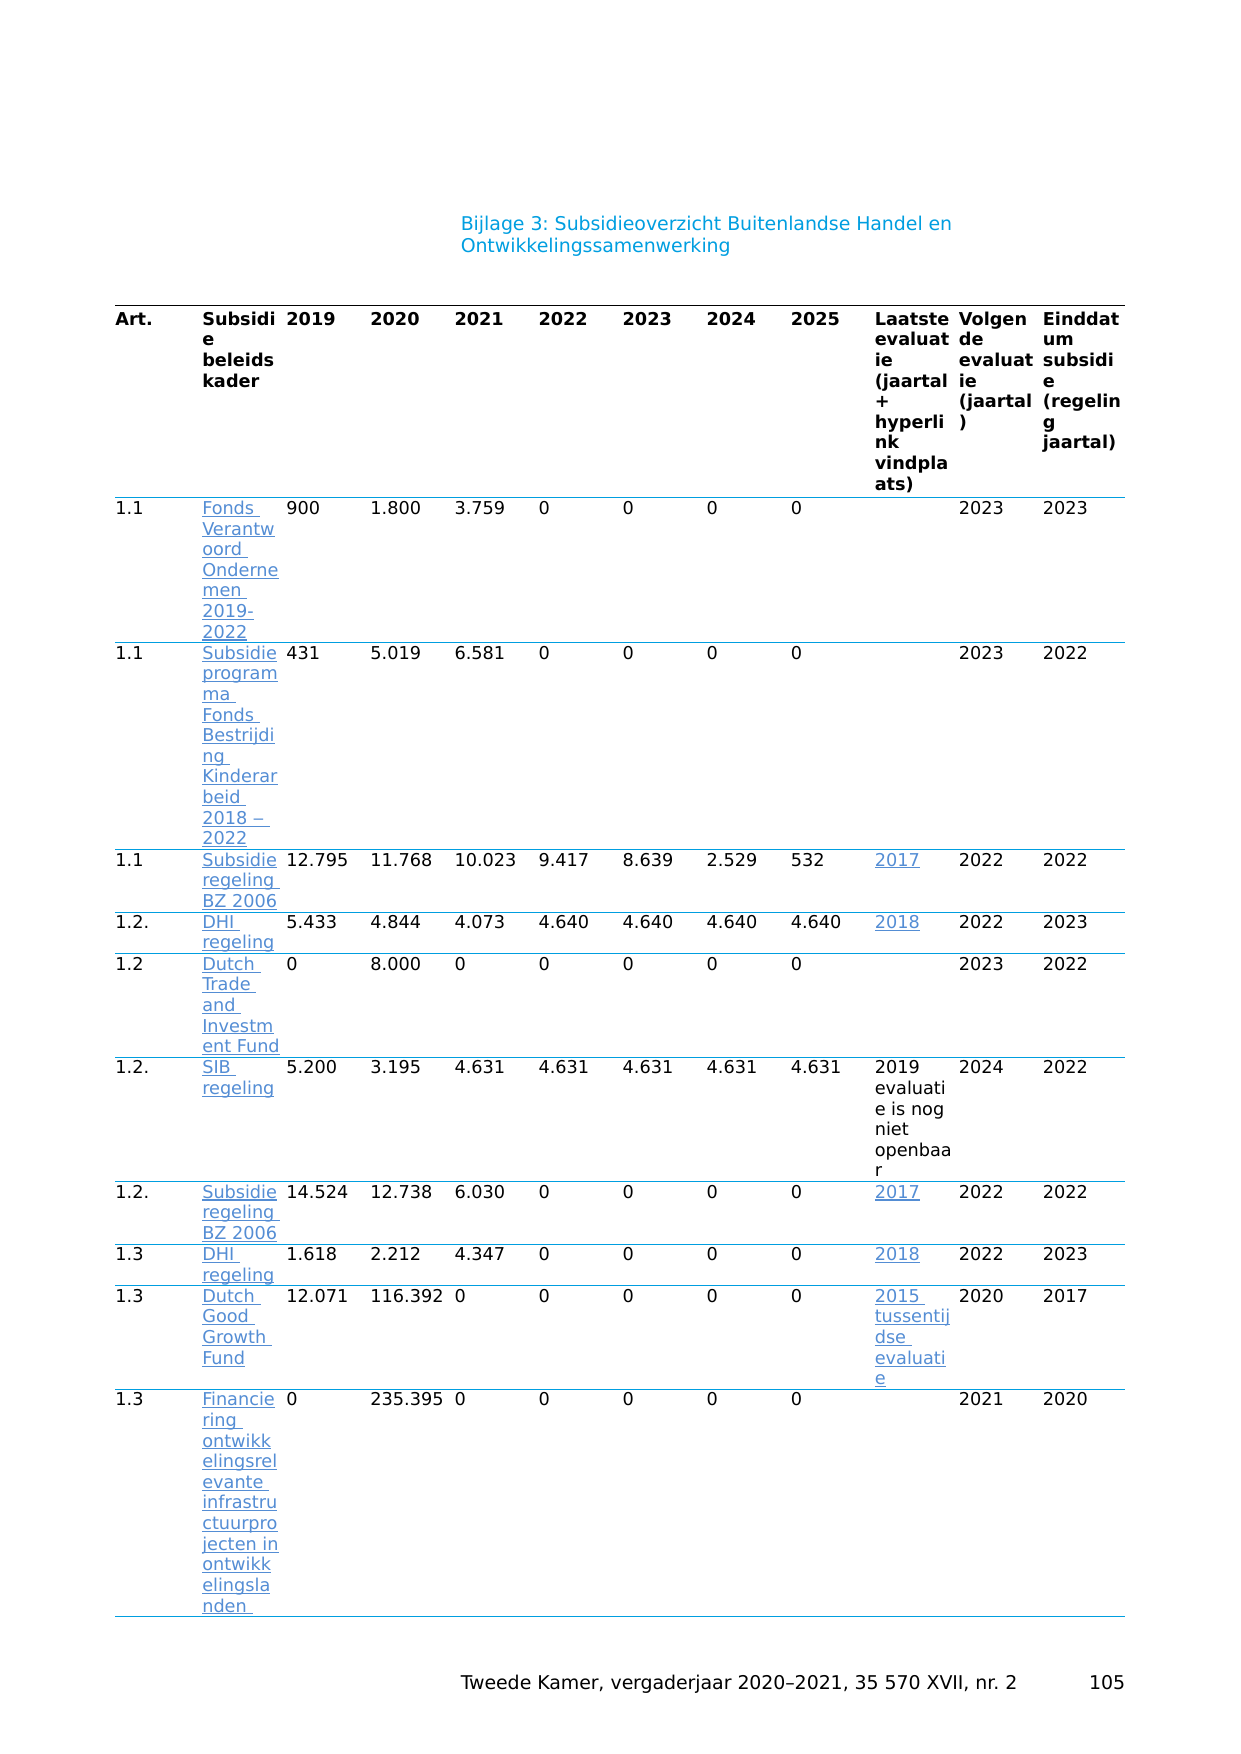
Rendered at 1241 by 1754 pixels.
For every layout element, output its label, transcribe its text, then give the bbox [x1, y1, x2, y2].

table_cell 0 [788, 498, 872, 642]
table_cell Dutch Trade and Investment Fund [199, 954, 283, 1057]
table_cell 4.631 [704, 1058, 788, 1181]
table_cell Dutch Good Growth Fund [199, 1286, 283, 1389]
table_cell [872, 1390, 956, 1616]
table_cell 0 [704, 643, 788, 849]
table_cell 4.631 [788, 1058, 872, 1181]
table_cell 1.3 [115, 1286, 199, 1389]
table_cell 0 [451, 954, 535, 1057]
table_cell [872, 643, 956, 849]
table_cell 2022 [1040, 850, 1125, 911]
table_cell 0 [283, 1390, 367, 1616]
table_cell 2015 tussentijdse evaluatie [872, 1286, 956, 1389]
table_cell 2017 [1040, 1286, 1125, 1389]
table_cell 2023 [1040, 913, 1125, 953]
table_cell Fonds Verantwoord Ondernemen 2019-2022 [199, 498, 283, 642]
table_cell Art. [115, 306, 199, 497]
table_cell 1.2. [115, 913, 199, 953]
table_cell 8.000 [367, 954, 451, 1057]
table_cell 0 [788, 1182, 872, 1243]
table_cell 1.3 [115, 1390, 199, 1616]
table_cell 1.2. [115, 1058, 199, 1181]
table_cell 4.640 [620, 913, 703, 953]
table_cell 0 [620, 1182, 703, 1243]
table_cell 0 [704, 1245, 788, 1285]
table_cell 4.844 [367, 913, 451, 953]
table_cell Subsidieprogramma Fonds Bestrijding Kinderarbeid 2018 ‒ 2022 [199, 643, 283, 849]
table_cell Subsidieregeling BZ 2006 [199, 1182, 283, 1243]
table_cell 0 [620, 1390, 703, 1616]
table_cell 0 [535, 498, 619, 642]
table_cell 14.524 [283, 1182, 367, 1243]
table_cell 116.392 [367, 1286, 451, 1389]
table_cell 0 [451, 1390, 535, 1616]
table_cell 2017 [872, 850, 956, 911]
table_cell 11.768 [367, 850, 451, 911]
table_cell 0 [704, 1390, 788, 1616]
table_cell Laatste evaluatie (jaartal + hyperlink vindplaats) [872, 306, 956, 497]
table_cell Volgende evaluatie (jaartal) [956, 306, 1040, 497]
table_cell Subsidie beleidskader [199, 306, 283, 497]
table_cell 2022 [1040, 1058, 1125, 1181]
table_cell 2023 [956, 498, 1040, 642]
table_cell 3.759 [451, 498, 535, 642]
table_cell 1.1 [115, 643, 199, 849]
table_cell 0 [535, 954, 619, 1057]
table_cell 2017 [872, 1182, 956, 1243]
table_cell 4.631 [620, 1058, 703, 1181]
table_cell 1.618 [283, 1245, 367, 1285]
table_cell 12.738 [367, 1182, 451, 1243]
table_cell DHI regeling [199, 913, 283, 953]
table_cell 4.640 [535, 913, 619, 953]
table_cell 0 [704, 1182, 788, 1243]
table_cell Einddatum subsidie (regeling jaartal) [1040, 306, 1125, 497]
table_cell Subsidieregeling BZ 2006 [199, 850, 283, 911]
table_cell 5.200 [283, 1058, 367, 1181]
table_cell 2023 [956, 643, 1040, 849]
table_cell 1.2 [115, 954, 199, 1057]
table_cell 2019 [283, 306, 367, 497]
table_cell 2019 evaluatie is nog niet openbaar [872, 1058, 956, 1181]
table_cell 2025 [788, 306, 872, 497]
table_cell 0 [451, 1286, 535, 1389]
table_cell 0 [620, 954, 703, 1057]
table_cell 2022 [956, 850, 1040, 911]
table_cell 4.631 [451, 1058, 535, 1181]
table_cell 0 [535, 1390, 619, 1616]
table_cell 0 [704, 498, 788, 642]
table_cell 2023 [956, 954, 1040, 1057]
table_cell 1.3 [115, 1245, 199, 1285]
table_cell 6.581 [451, 643, 535, 849]
table_cell 2024 [956, 1058, 1040, 1181]
title Bijlage 3: Subsidieoverzicht Buitenlandse Handel en Ontwikkelingssamenwerking [461, 213, 1125, 257]
table_cell 8.639 [620, 850, 703, 911]
table_cell 2018 [872, 1245, 956, 1285]
table_cell 0 [620, 1245, 703, 1285]
table_cell 2023 [1040, 1245, 1125, 1285]
table_cell 2024 [704, 306, 788, 497]
table_cell 2020 [367, 306, 451, 497]
table_cell 2022 [1040, 643, 1125, 849]
table_cell 1.2. [115, 1182, 199, 1243]
table_cell 12.071 [283, 1286, 367, 1389]
table_cell 0 [283, 954, 367, 1057]
table_cell 1.1 [115, 850, 199, 911]
table_cell 2020 [1040, 1390, 1125, 1616]
table_cell 0 [704, 954, 788, 1057]
table_cell 4.640 [704, 913, 788, 953]
table_cell SIB regeling [199, 1058, 283, 1181]
table_cell 4.073 [451, 913, 535, 953]
table_cell 0 [788, 1286, 872, 1389]
table_cell 3.195 [367, 1058, 451, 1181]
table_cell 1.800 [367, 498, 451, 642]
table_cell 235.395 [367, 1390, 451, 1616]
table_cell 9.417 [535, 850, 619, 911]
table_cell 5.433 [283, 913, 367, 953]
table_cell 532 [788, 850, 872, 911]
table_cell 0 [535, 1182, 619, 1243]
table_cell 0 [535, 1286, 619, 1389]
table_cell 0 [535, 1245, 619, 1285]
table_cell 0 [788, 1390, 872, 1616]
table_cell 2021 [956, 1390, 1040, 1616]
table_cell 0 [620, 498, 703, 642]
table_cell 2021 [451, 306, 535, 497]
table_cell [872, 954, 956, 1057]
table_cell 431 [283, 643, 367, 849]
table_cell 2022 [956, 1245, 1040, 1285]
table_cell 2022 [1040, 954, 1125, 1057]
table_cell 2.529 [704, 850, 788, 911]
table_cell [872, 498, 956, 642]
table_cell 2023 [620, 306, 703, 497]
table_cell 0 [620, 1286, 703, 1389]
table_cell 2020 [956, 1286, 1040, 1389]
table_cell DHI regeling [199, 1245, 283, 1285]
table_cell 2022 [1040, 1182, 1125, 1243]
table_cell 12.795 [283, 850, 367, 911]
table_cell 0 [620, 643, 703, 849]
table_header Tabel 25 Subsidiesoverzicht Buitenlandse Handel en Ontwikkelingssamenwerking (bedragen x 1.000 euro)1 [115, 280, 1125, 305]
table_cell 4.640 [788, 913, 872, 953]
table_cell Financiering ontwikkelingsrelevante infrastructuurprojecten in ontwikkelingslanden [199, 1390, 283, 1616]
table_cell 0 [788, 954, 872, 1057]
table_cell 0 [788, 643, 872, 849]
table_cell 5.019 [367, 643, 451, 849]
table_cell 900 [283, 498, 367, 642]
table_cell 4.631 [535, 1058, 619, 1181]
table_cell 0 [535, 643, 619, 849]
table_cell 0 [704, 1286, 788, 1389]
table_cell 2018 [872, 913, 956, 953]
table_cell 10.023 [451, 850, 535, 911]
table_cell 6.030 [451, 1182, 535, 1243]
table_cell 2023 [1040, 498, 1125, 642]
table_cell 2022 [956, 913, 1040, 953]
table_cell 2022 [956, 1182, 1040, 1243]
table_cell 4.347 [451, 1245, 535, 1285]
table_cell 2022 [535, 306, 619, 497]
table_cell 0 [788, 1245, 872, 1285]
table_cell 2.212 [367, 1245, 451, 1285]
table_cell 1.1 [115, 498, 199, 642]
